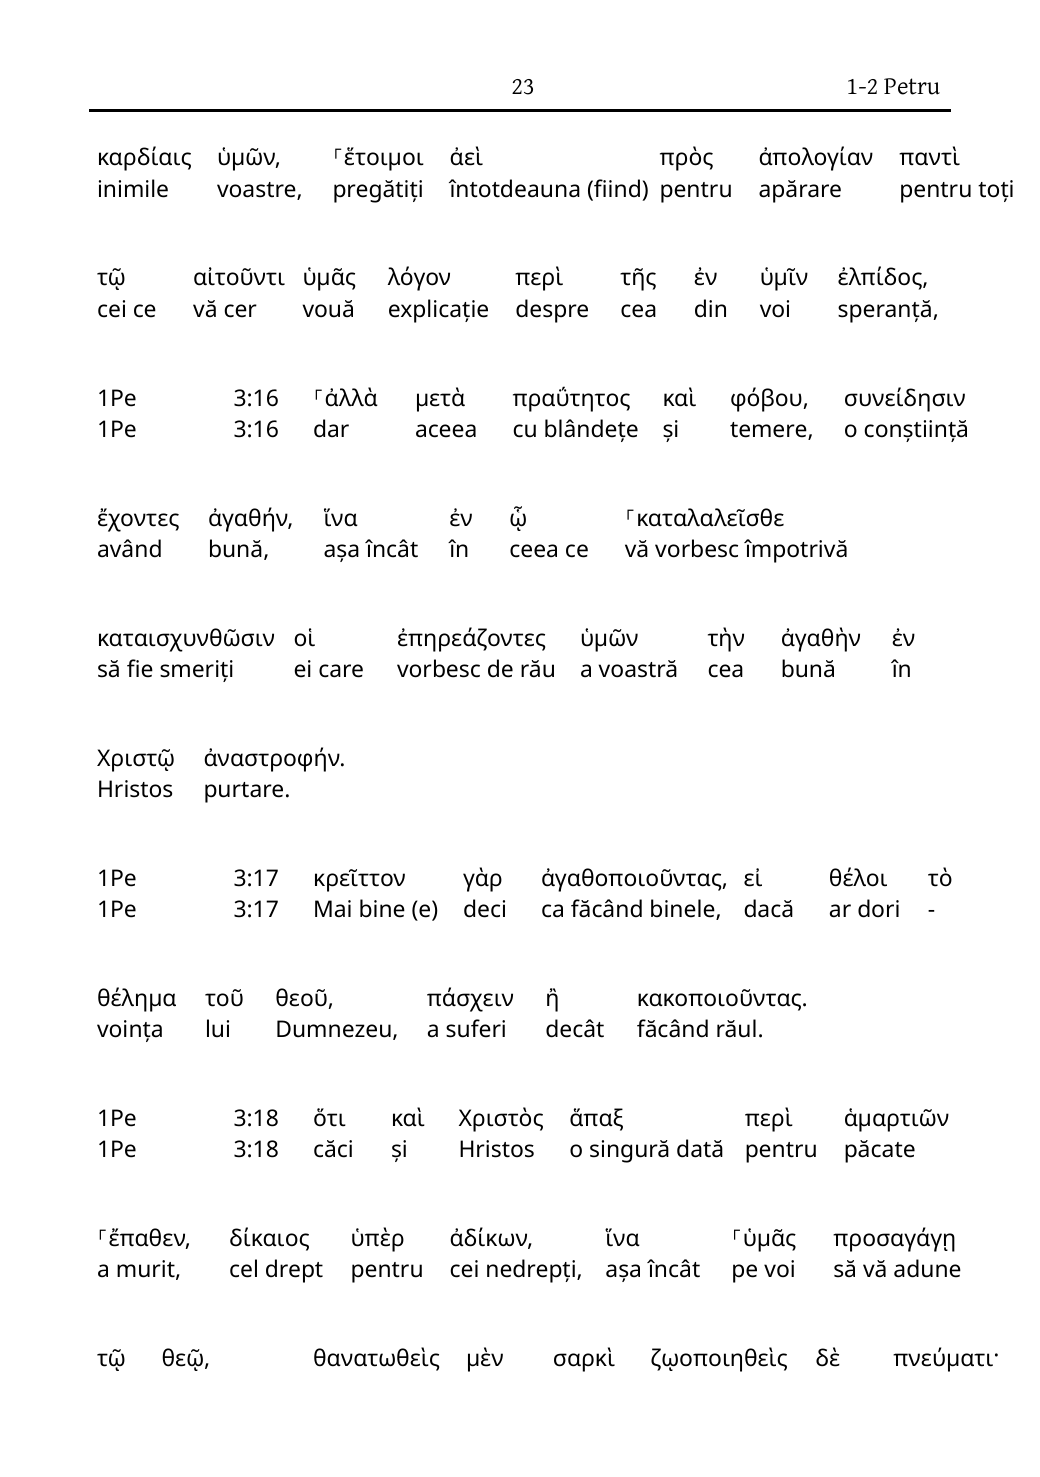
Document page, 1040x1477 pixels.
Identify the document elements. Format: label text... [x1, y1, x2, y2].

table_cell decât [541, 1013, 632, 1044]
table_cell făcând răul. [633, 1013, 823, 1044]
table_cell ἐλπίδος, [833, 261, 962, 293]
table_cell τὴν [703, 622, 776, 653]
table_cell căci [309, 1133, 387, 1164]
table_cell ἐπηρεάζοντες [393, 622, 576, 653]
table_cell ἀγαθοποιοῦντας, [537, 862, 739, 893]
table_cell ἁμαρτιῶν [839, 1102, 970, 1133]
table_header [309, 831, 459, 862]
table_cell în [445, 533, 505, 564]
table_cell 3:16 [229, 381, 309, 413]
table_cell dar [309, 413, 411, 444]
table_cell cel drept [225, 1254, 346, 1285]
table_header [93, 831, 229, 862]
table_cell ὅτι [309, 1102, 387, 1133]
table_cell cu blândețe [508, 413, 658, 444]
table_cell οἱ [289, 622, 393, 653]
table_header [298, 230, 383, 261]
table_header [309, 350, 411, 381]
table_cell δίκαιος [225, 1222, 346, 1253]
table_header [620, 470, 859, 502]
table_cell ⸀ἔπαθεν, [93, 1222, 225, 1253]
table_header [740, 1071, 839, 1102]
table_header [511, 230, 616, 261]
table_header [924, 831, 982, 862]
table_cell 3:18 [229, 1133, 309, 1164]
table_cell 3:17 [229, 862, 309, 893]
table_header [229, 831, 309, 862]
table_header [811, 1311, 889, 1342]
table_cell προσαγάγῃ [829, 1222, 985, 1253]
table_cell τῆς [616, 261, 689, 293]
table_cell cei nedrepți, [445, 1254, 601, 1285]
table_cell ὑπὲρ [346, 1222, 445, 1253]
table_cell 1Pe [93, 1102, 229, 1133]
table_cell având [93, 533, 204, 564]
table_cell 1Pe [93, 893, 229, 924]
table_header [93, 590, 289, 622]
table_header [199, 711, 363, 742]
table_cell θεῷ, [157, 1342, 309, 1373]
table_cell pentru [346, 1254, 445, 1285]
table_header [888, 590, 947, 622]
table_header [508, 350, 658, 381]
table_cell τῷ [93, 261, 189, 293]
table_cell ἀπολογίαν [754, 141, 895, 172]
table_cell καρδίαις [93, 141, 213, 172]
table_cell din [690, 293, 755, 324]
table_header [204, 470, 319, 502]
table_header [93, 470, 204, 502]
table_cell θεοῦ, [271, 982, 422, 1013]
table_cell a murit, [93, 1254, 225, 1285]
table_cell Χριστὸς [454, 1102, 565, 1133]
table_header [387, 1071, 454, 1102]
table_header [726, 350, 839, 381]
table_cell a suferi [423, 1013, 541, 1044]
table_cell 1Pe [93, 381, 229, 413]
table_header [462, 1311, 548, 1342]
table_cell ἢ [541, 982, 632, 1013]
table_cell speranță, [833, 293, 962, 324]
table_cell dacă [739, 893, 824, 924]
table_cell πρὸς [655, 141, 754, 172]
table_header [829, 1191, 985, 1222]
table_header [229, 350, 309, 381]
table_cell ἀεὶ [445, 141, 655, 172]
table_header [646, 1311, 811, 1342]
table_cell lui [201, 1013, 271, 1044]
table_cell 1Pe [93, 862, 229, 893]
table_header [157, 1311, 309, 1342]
table_cell ἀγαθήν, [204, 502, 319, 533]
table_cell κακοποιοῦντας. [633, 982, 823, 1013]
table_header [393, 590, 576, 622]
table_cell purtare. [199, 773, 363, 804]
table_cell ἐν [445, 502, 505, 533]
table_header [833, 230, 962, 261]
table_header [616, 230, 689, 261]
table_cell - [924, 893, 982, 924]
table_cell κρεῖττον [309, 862, 459, 893]
table_cell ⸀ὑμᾶς [727, 1222, 829, 1253]
table_header [384, 230, 511, 261]
table_cell temere, [726, 413, 839, 444]
table_cell să vă adune [829, 1254, 985, 1285]
table_header [93, 350, 229, 381]
table_cell pentru [740, 1133, 839, 1164]
table_header [346, 1191, 445, 1222]
table_cell ἀγαθὴν [776, 622, 887, 653]
table_cell deci [459, 893, 537, 924]
table_cell ⸀ἕτοιμοι [328, 141, 445, 172]
table_header [225, 1191, 346, 1222]
table_header [565, 1071, 740, 1102]
table_cell o singură dată [565, 1133, 740, 1164]
table_cell εἰ [739, 862, 824, 893]
table_header [93, 230, 189, 261]
table_cell πραΰτητος [508, 381, 658, 413]
table_cell vouă [298, 293, 383, 324]
table_cell καὶ [387, 1102, 454, 1133]
table_cell ἀναστροφήν. [199, 742, 363, 773]
table_cell pe voi [727, 1254, 829, 1285]
table_cell θέλοι [825, 862, 923, 893]
table_header [537, 831, 739, 862]
table_header [459, 831, 537, 862]
table_cell o conștiință [840, 413, 988, 444]
table_cell explicație [384, 293, 511, 324]
table_cell cea [703, 653, 776, 684]
table_header [703, 590, 776, 622]
table_header [454, 1071, 565, 1102]
table_cell cei ce [93, 293, 189, 324]
table_cell ⸀καταλαλεῖσθε [620, 502, 859, 533]
table_header [739, 831, 824, 862]
table_cell τῷ [93, 1342, 157, 1373]
table_cell ὑμῖν [755, 261, 833, 293]
table_header [445, 470, 505, 502]
table_header [601, 1191, 727, 1222]
table_cell Mai bine (e) [309, 893, 459, 924]
table_cell θανατωθεὶς [309, 1342, 462, 1373]
table_header [201, 951, 271, 982]
table_cell ca făcând binele, [537, 893, 739, 924]
table_header [319, 470, 445, 502]
table_cell vă cer [189, 293, 298, 324]
table_cell ὑμᾶς [298, 261, 383, 293]
table_cell să fie smeriți [93, 653, 289, 684]
table_header [755, 230, 833, 261]
table_cell ᾧ [505, 502, 620, 533]
table_cell 3:16 [229, 413, 309, 444]
table_cell περὶ [740, 1102, 839, 1133]
table_cell despre [511, 293, 616, 324]
table_cell ei care [289, 653, 393, 684]
table_cell περὶ [511, 261, 616, 293]
table_cell în [888, 653, 947, 684]
table_cell 3:18 [229, 1102, 309, 1133]
table_cell Dumnezeu, [271, 1013, 422, 1044]
table_header [889, 1311, 1016, 1342]
table_cell ἅπαξ [565, 1102, 740, 1133]
table_cell vorbesc de rău [393, 653, 576, 684]
table_cell apărare [754, 173, 895, 204]
table_cell păcate [839, 1133, 970, 1164]
table_cell λόγον [384, 261, 511, 293]
table_header [576, 590, 703, 622]
table_cell voința [93, 1013, 201, 1044]
table_header [776, 590, 887, 622]
table_header [505, 470, 620, 502]
table_cell ar dori [825, 893, 923, 924]
table_header [93, 711, 199, 742]
table_header [189, 230, 298, 261]
table_cell cea [616, 293, 689, 324]
table_cell ceea ce [505, 533, 620, 564]
table_cell δὲ [811, 1342, 889, 1373]
table_header [633, 951, 823, 982]
table_header [93, 1071, 229, 1102]
table_cell Χριστῷ [93, 742, 199, 773]
table_cell ὑμῶν, [213, 141, 328, 172]
table_cell și [387, 1133, 454, 1164]
table_cell aceea [411, 413, 508, 444]
table_cell γὰρ [459, 862, 537, 893]
table_header [727, 1191, 829, 1222]
table_header [411, 350, 508, 381]
table_cell pregătiți [328, 173, 445, 204]
table_cell pentru toți [895, 173, 1028, 204]
table_cell μετὰ [411, 381, 508, 413]
table_cell ⸀ἀλλὰ [309, 381, 411, 413]
table_cell τοῦ [201, 982, 271, 1013]
table_cell vă vorbesc împotrivă [620, 533, 859, 564]
table_cell 3:17 [229, 893, 309, 924]
table_cell 1Pe [93, 413, 229, 444]
table_cell ἀδίκων, [445, 1222, 601, 1253]
table_header [271, 951, 422, 982]
table_header [93, 1311, 157, 1342]
table_header [825, 831, 923, 862]
table_cell σαρκὶ [549, 1342, 646, 1373]
table_cell întotdeauna (fiind) [445, 173, 655, 204]
table_cell καταισχυνθῶσιν [93, 622, 289, 653]
table_cell ἔχοντες [93, 502, 204, 533]
table_cell ἵνα [319, 502, 445, 533]
table_cell μὲν [462, 1342, 548, 1373]
table_cell voastre, [213, 173, 328, 204]
table_header [93, 1191, 225, 1222]
table_cell τὸ [924, 862, 982, 893]
table_header [229, 1071, 309, 1102]
table_cell θέλημα [93, 982, 201, 1013]
table_cell ἐν [888, 622, 947, 653]
table_cell φόβου, [726, 381, 839, 413]
table_cell ἐν [690, 261, 755, 293]
table_cell așa încât [319, 533, 445, 564]
table_cell a voastră [576, 653, 703, 684]
table_header [423, 951, 541, 982]
table_cell pentru [655, 173, 754, 204]
table_header [93, 951, 201, 982]
table_cell αἰτοῦντι [189, 261, 298, 293]
table_cell inimile [93, 173, 213, 204]
table_cell așa încât [601, 1254, 727, 1285]
table_cell 1Pe [93, 1133, 229, 1164]
table_cell bună, [204, 533, 319, 564]
table_cell πάσχειν [423, 982, 541, 1013]
table_cell și [658, 413, 726, 444]
table_header [690, 230, 755, 261]
table_cell Hristos [454, 1133, 565, 1164]
table_header [445, 1191, 601, 1222]
table_header [549, 1311, 646, 1342]
table_header [840, 350, 988, 381]
table_cell ὑμῶν [576, 622, 703, 653]
table_cell bună [776, 653, 887, 684]
table_header [289, 590, 393, 622]
table_cell ζῳοποιηθεὶς [646, 1342, 811, 1373]
table_cell πνεύματι· [889, 1342, 1016, 1373]
table_header [541, 951, 632, 982]
table_cell ἵνα [601, 1222, 727, 1253]
table_header [309, 1071, 387, 1102]
table_cell συνείδησιν [840, 381, 988, 413]
table_cell Hristos [93, 773, 199, 804]
table_cell voi [755, 293, 833, 324]
table_header [309, 1311, 462, 1342]
table_header [839, 1071, 970, 1102]
table_cell καὶ [658, 381, 726, 413]
table_header [658, 350, 726, 381]
table_cell παντὶ [895, 141, 1028, 172]
